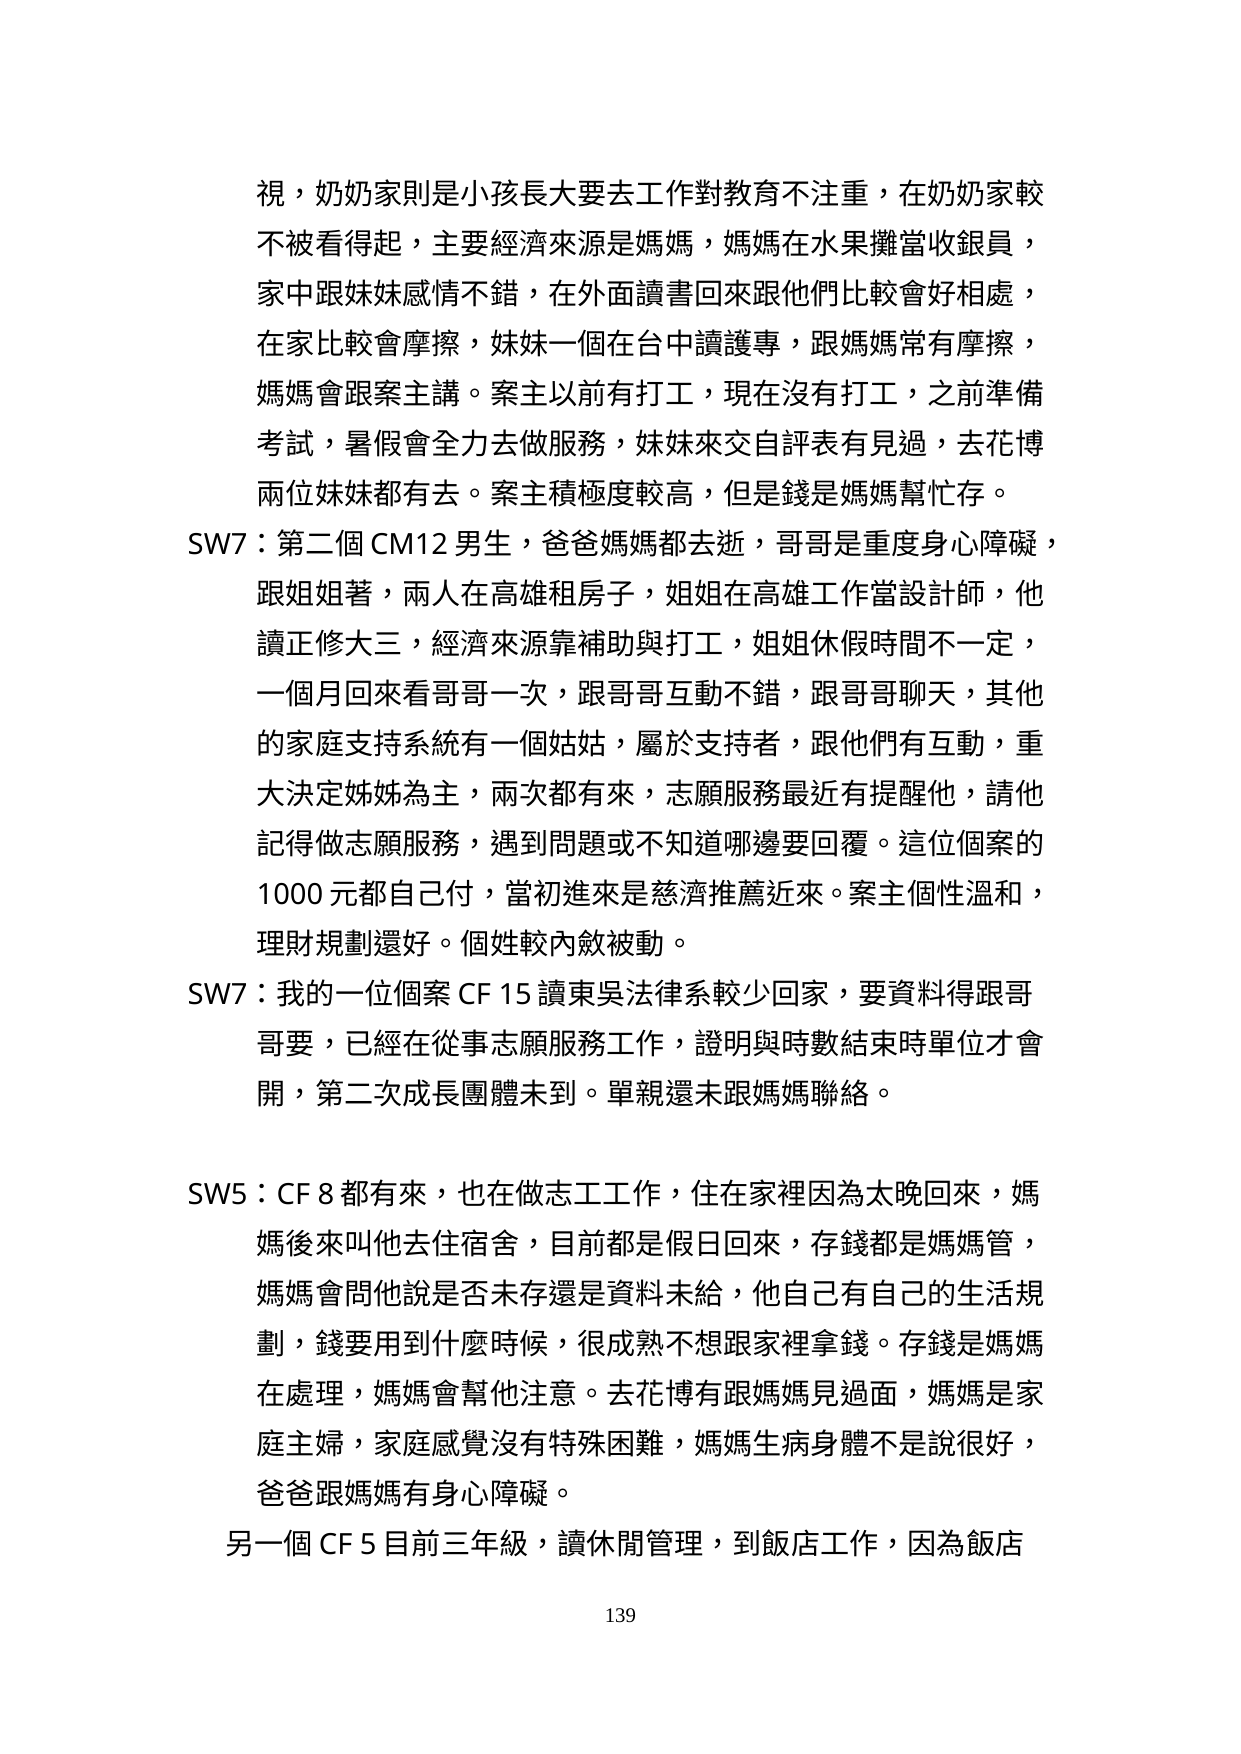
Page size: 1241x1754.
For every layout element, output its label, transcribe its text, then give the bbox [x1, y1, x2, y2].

text SW5：CF 8都有來，也在做志工工作，住在家裡因為太晚回來，媽媽後來叫他去住宿舍，目前都是假日回來，存錢都是媽媽管，媽媽會問他說是否未存還是資料未給，他自己有自己的生活規劃，錢要用到什麼時候，很成熟不想跟家裡拿錢。存錢是媽媽在處理，媽媽會幫他注意。去花博有跟媽媽見過面，媽媽是家庭主婦，家庭感覺沒有特殊困難，媽媽生病身體不是說很好，爸爸跟媽媽有身心障礙。 [187, 1164, 1053, 1514]
text 另一個CF 5目前三年級，讀休閒管理，到飯店工作，因為飯店 [187, 1514, 1053, 1564]
text SW7：第二個CM12男生，爸爸媽媽都去逝，哥哥是重度身心障礙，跟姐姐著，兩人在高雄租房子，姐姐在高雄工作當設計師，他讀正修大三，經濟來源靠補助與打工，姐姐休假時間不一定，一個月回來看哥哥一次，跟哥哥互動不錯，跟哥哥聊天，其他的家庭支持系統有一個姑姑，屬於支持者，跟他們有互動，重大決定姊姊為主，兩次都有來，志願服務最近有提醒他，請他記得做志願服務，遇到問題或不知道哪邊要回覆。這位個案的1000元都自己付，當初進來是慈濟推薦近來。案主個性溫和，理財規劃還好。個姓較內斂被動。 [187, 514, 1053, 964]
text 視，奶奶家則是小孩長大要去工作對教育不注重，在奶奶家較不被看得起，主要經濟來源是媽媽，媽媽在水果攤當收銀員，家中跟妹妹感情不錯，在外面讀書回來跟他們比較會好相處，在家比較會摩擦，妹妹一個在台中讀護專，跟媽媽常有摩擦，媽媽會跟案主講。案主以前有打工，現在沒有打工，之前準備考試，暑假會全力去做服務，妹妹來交自評表有見過，去花博兩位妹妹都有去。案主積極度較高，但是錢是媽媽幫忙存。 [187, 164, 1053, 514]
text SW7：我的一位個案CF 15讀東吳法律系較少回家，要資料得跟哥哥要，已經在從事志願服務工作，證明與時數結束時單位才會開，第二次成長團體未到。單親還未跟媽媽聯絡。 [187, 964, 1053, 1114]
